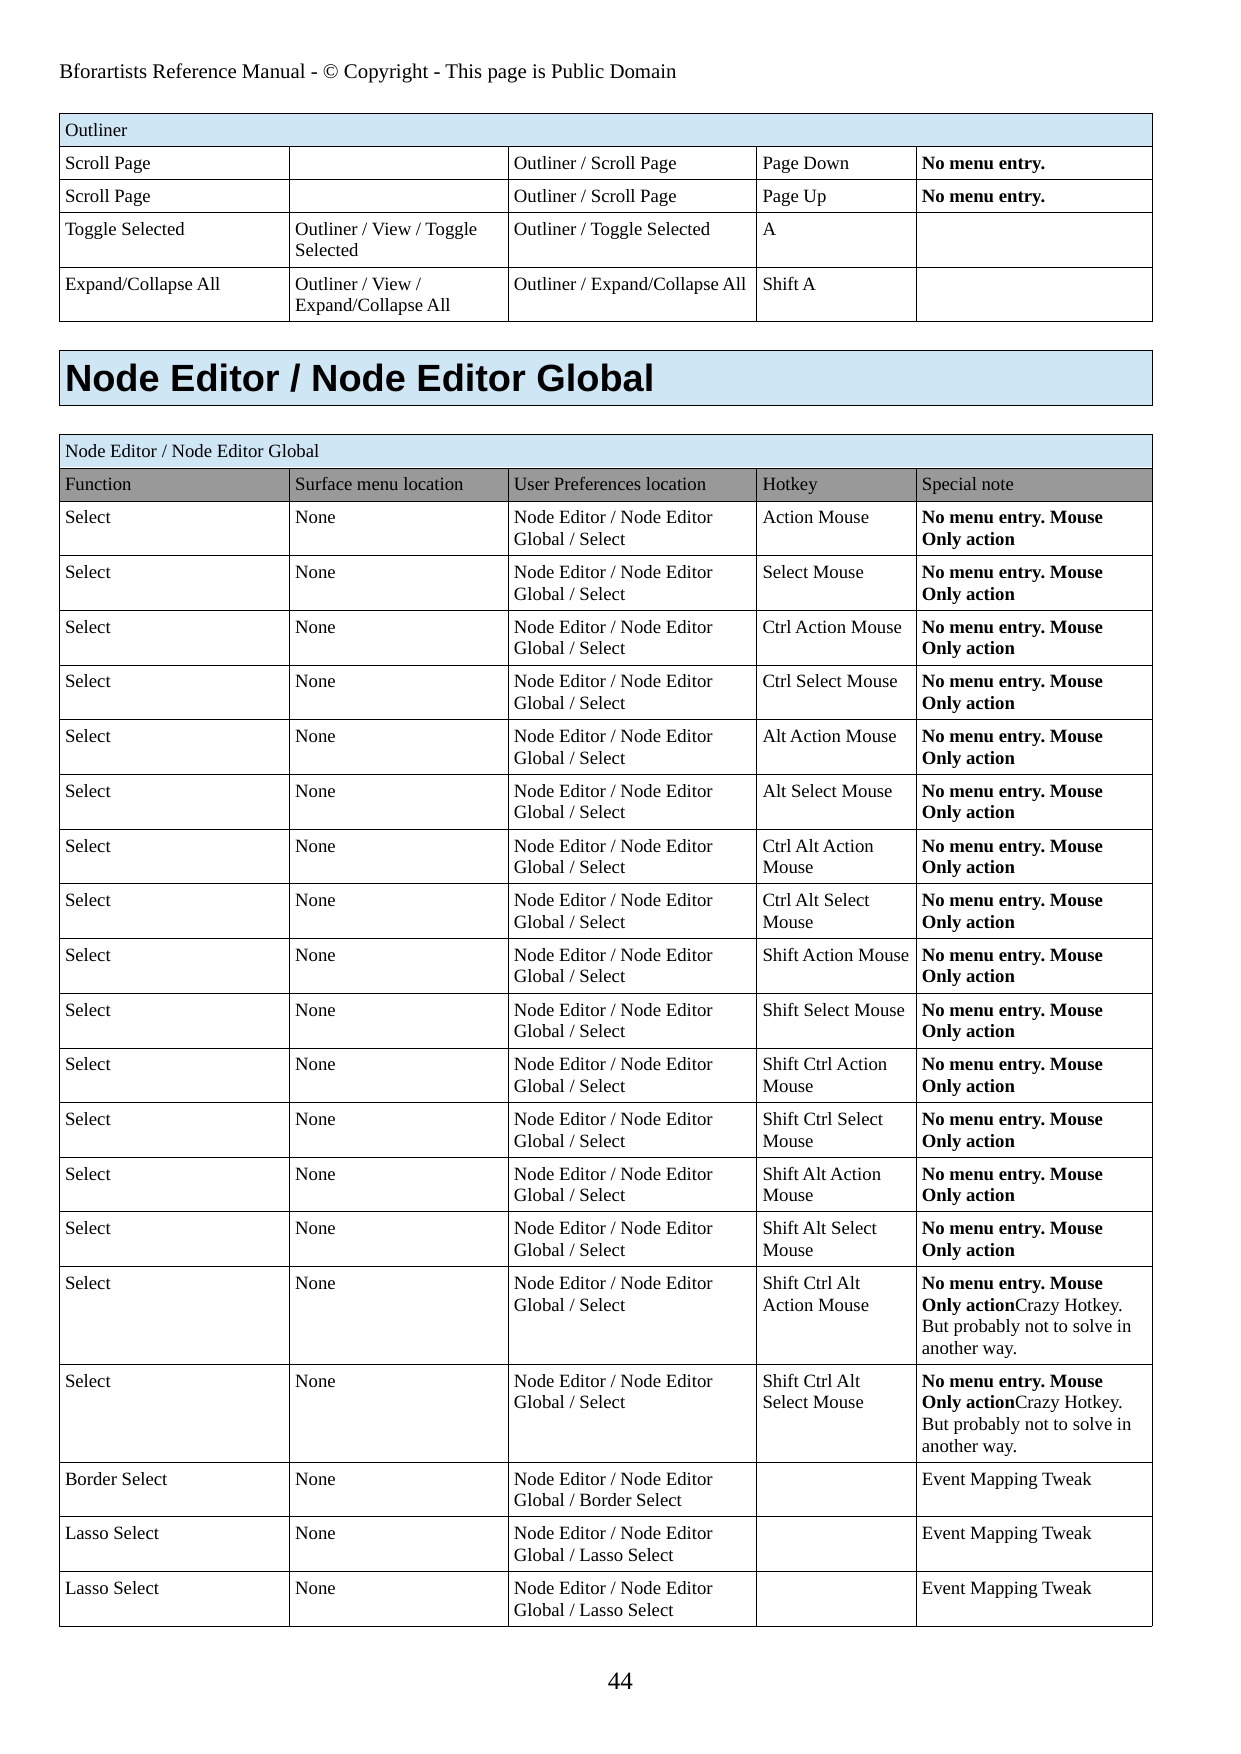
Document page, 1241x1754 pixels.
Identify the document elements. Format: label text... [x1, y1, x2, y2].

table_cell Expand/Collapse All [60, 268, 289, 321]
table_cell Action Mouse [757, 502, 916, 555]
table_cell Shift A [757, 268, 916, 321]
table_cell Select [60, 884, 289, 938]
table_cell Ctrl Alt Action Mouse [757, 830, 916, 883]
table_cell [290, 180, 508, 212]
table_cell A [757, 213, 916, 267]
table_cell Node Editor / Node Editor Global / Lasso Select [509, 1517, 756, 1571]
table_cell Outliner / View / Toggle Selected [290, 213, 508, 267]
table_cell No menu entry. [917, 180, 1152, 212]
table_cell [917, 213, 1152, 267]
table_cell Shift Action Mouse [757, 939, 916, 993]
table_cell Select [60, 1049, 289, 1102]
table_cell Border Select [60, 1463, 289, 1516]
table_cell Select [60, 1267, 289, 1364]
table_cell Node Editor / Node Editor Global / Select [509, 1267, 756, 1364]
table_cell [290, 147, 508, 179]
table_cell Event Mapping Tweak [917, 1517, 1152, 1571]
table_cell Toggle Selected [60, 213, 289, 267]
table_cell Outliner / Scroll Page [509, 180, 756, 212]
table_cell No menu entry. Mouse Only action [917, 611, 1152, 664]
table_cell Event Mapping Tweak [917, 1572, 1152, 1626]
table_cell No menu entry. Mouse Only actionCrazy Hotkey. But probably not to solve in another way. [917, 1365, 1152, 1462]
table_cell Shift Ctrl Action Mouse [757, 1049, 916, 1102]
table_cell None [290, 720, 508, 774]
table_cell None [290, 1158, 508, 1211]
table_cell None [290, 994, 508, 1047]
table_cell [757, 1517, 916, 1571]
table_header Node Editor / Node Editor Global [60, 435, 1152, 467]
table_cell Lasso Select [60, 1572, 289, 1626]
table_cell Outliner / Toggle Selected [509, 213, 756, 267]
table_cell Surface menu location [290, 469, 508, 501]
table_cell None [290, 1365, 508, 1462]
table_cell Select [60, 1212, 289, 1266]
table_cell No menu entry. Mouse Only action [917, 939, 1152, 993]
table_cell No menu entry. Mouse Only action [917, 994, 1152, 1047]
table_cell [757, 1572, 916, 1626]
table_cell Node Editor / Node Editor Global / Select [509, 1103, 756, 1157]
table_cell No menu entry. Mouse Only action [917, 1103, 1152, 1157]
table_cell Node Editor / Node Editor Global / Select [509, 994, 756, 1047]
table_cell Ctrl Action Mouse [757, 611, 916, 664]
table_cell None [290, 1049, 508, 1102]
table_cell No menu entry. Mouse Only action [917, 1212, 1152, 1266]
table_cell Outliner / Expand/Collapse All [509, 268, 756, 321]
table_header Outliner [60, 114, 1152, 146]
table_cell Node Editor / Node Editor Global / Select [509, 502, 756, 555]
table_cell None [290, 1103, 508, 1157]
table_cell Node Editor / Node Editor Global / Select [509, 939, 756, 993]
table_cell Alt Action Mouse [757, 720, 916, 774]
table_cell None [290, 1572, 508, 1626]
table_cell Shift Ctrl Alt Select Mouse [757, 1365, 916, 1462]
table_cell Ctrl Select Mouse [757, 666, 916, 719]
table_cell No menu entry. Mouse Only action [917, 1158, 1152, 1211]
table_cell None [290, 666, 508, 719]
table_cell Lasso Select [60, 1517, 289, 1571]
table_cell Node Editor / Node Editor Global / Border Select [509, 1463, 756, 1516]
table_cell Scroll Page [60, 147, 289, 179]
table_cell Node Editor / Node Editor Global / Select [509, 1049, 756, 1102]
table_cell No menu entry. Mouse Only actionCrazy Hotkey. But probably not to solve in another way. [917, 1267, 1152, 1364]
table_cell Select [60, 556, 289, 610]
table_cell No menu entry. Mouse Only action [917, 775, 1152, 829]
table_cell Select [60, 775, 289, 829]
table_cell Select [60, 666, 289, 719]
table_cell None [290, 502, 508, 555]
table_cell Select [60, 1103, 289, 1157]
table_cell Shift Select Mouse [757, 994, 916, 1047]
table_cell Select [60, 611, 289, 664]
table_cell Node Editor / Node Editor Global / Select [509, 556, 756, 610]
table_cell Select [60, 1365, 289, 1462]
table_cell No menu entry. Mouse Only action [917, 666, 1152, 719]
table_cell Shift Alt Action Mouse [757, 1158, 916, 1211]
table_cell Outliner / View / Expand/Collapse All [290, 268, 508, 321]
table_cell No menu entry. Mouse Only action [917, 502, 1152, 555]
table_cell Shift Ctrl Alt Action Mouse [757, 1267, 916, 1364]
table_cell User Preferences location [509, 469, 756, 501]
table_cell Select [60, 1158, 289, 1211]
table_cell No menu entry. Mouse Only action [917, 884, 1152, 938]
table_cell None [290, 556, 508, 610]
table_cell Scroll Page [60, 180, 289, 212]
table_cell None [290, 775, 508, 829]
table_cell Page Down [757, 147, 916, 179]
table_cell Node Editor / Node Editor Global / Select [509, 830, 756, 883]
table_cell None [290, 1212, 508, 1266]
table_cell Alt Select Mouse [757, 775, 916, 829]
table_cell Node Editor / Node Editor Global / Select [509, 720, 756, 774]
table_cell None [290, 884, 508, 938]
table_cell None [290, 830, 508, 883]
table_cell None [290, 611, 508, 664]
table_cell Select [60, 994, 289, 1047]
table_cell Page Up [757, 180, 916, 212]
table_cell None [290, 1267, 508, 1364]
table_cell Shift Ctrl Select Mouse [757, 1103, 916, 1157]
table_cell Select [60, 939, 289, 993]
table_cell Select [60, 830, 289, 883]
table_cell Ctrl Alt Select Mouse [757, 884, 916, 938]
table_cell Function [60, 469, 289, 501]
table_cell No menu entry. Mouse Only action [917, 830, 1152, 883]
table_cell Select [60, 502, 289, 555]
table_cell Node Editor / Node Editor Global / Select [509, 611, 756, 664]
table_cell Special note [917, 469, 1152, 501]
table_cell Hotkey [757, 469, 916, 501]
table_cell Node Editor / Node Editor Global / Select [509, 666, 756, 719]
table_cell [757, 1463, 916, 1516]
table_cell [917, 268, 1152, 321]
table_cell None [290, 1517, 508, 1571]
table_cell Node Editor / Node Editor Global / Select [509, 1158, 756, 1211]
table_cell No menu entry. Mouse Only action [917, 556, 1152, 610]
table_cell Node Editor / Node Editor Global / Select [509, 775, 756, 829]
table_cell Select [60, 720, 289, 774]
table_cell No menu entry. Mouse Only action [917, 1049, 1152, 1102]
table_cell Outliner / Scroll Page [509, 147, 756, 179]
table_cell Select Mouse [757, 556, 916, 610]
table_cell Node Editor / Node Editor Global / Select [509, 1365, 756, 1462]
table_cell None [290, 1463, 508, 1516]
table_cell No menu entry. [917, 147, 1152, 179]
table_cell Node Editor / Node Editor Global / Select [509, 884, 756, 938]
table_cell Event Mapping Tweak [917, 1463, 1152, 1516]
table_cell None [290, 939, 508, 993]
table_cell Node Editor / Node Editor Global / Select [509, 1212, 756, 1266]
table_header Node Editor / Node Editor Global [60, 351, 1152, 405]
table_cell Shift Alt Select Mouse [757, 1212, 916, 1266]
table_cell No menu entry. Mouse Only action [917, 720, 1152, 774]
table_cell Node Editor / Node Editor Global / Lasso Select [509, 1572, 756, 1626]
